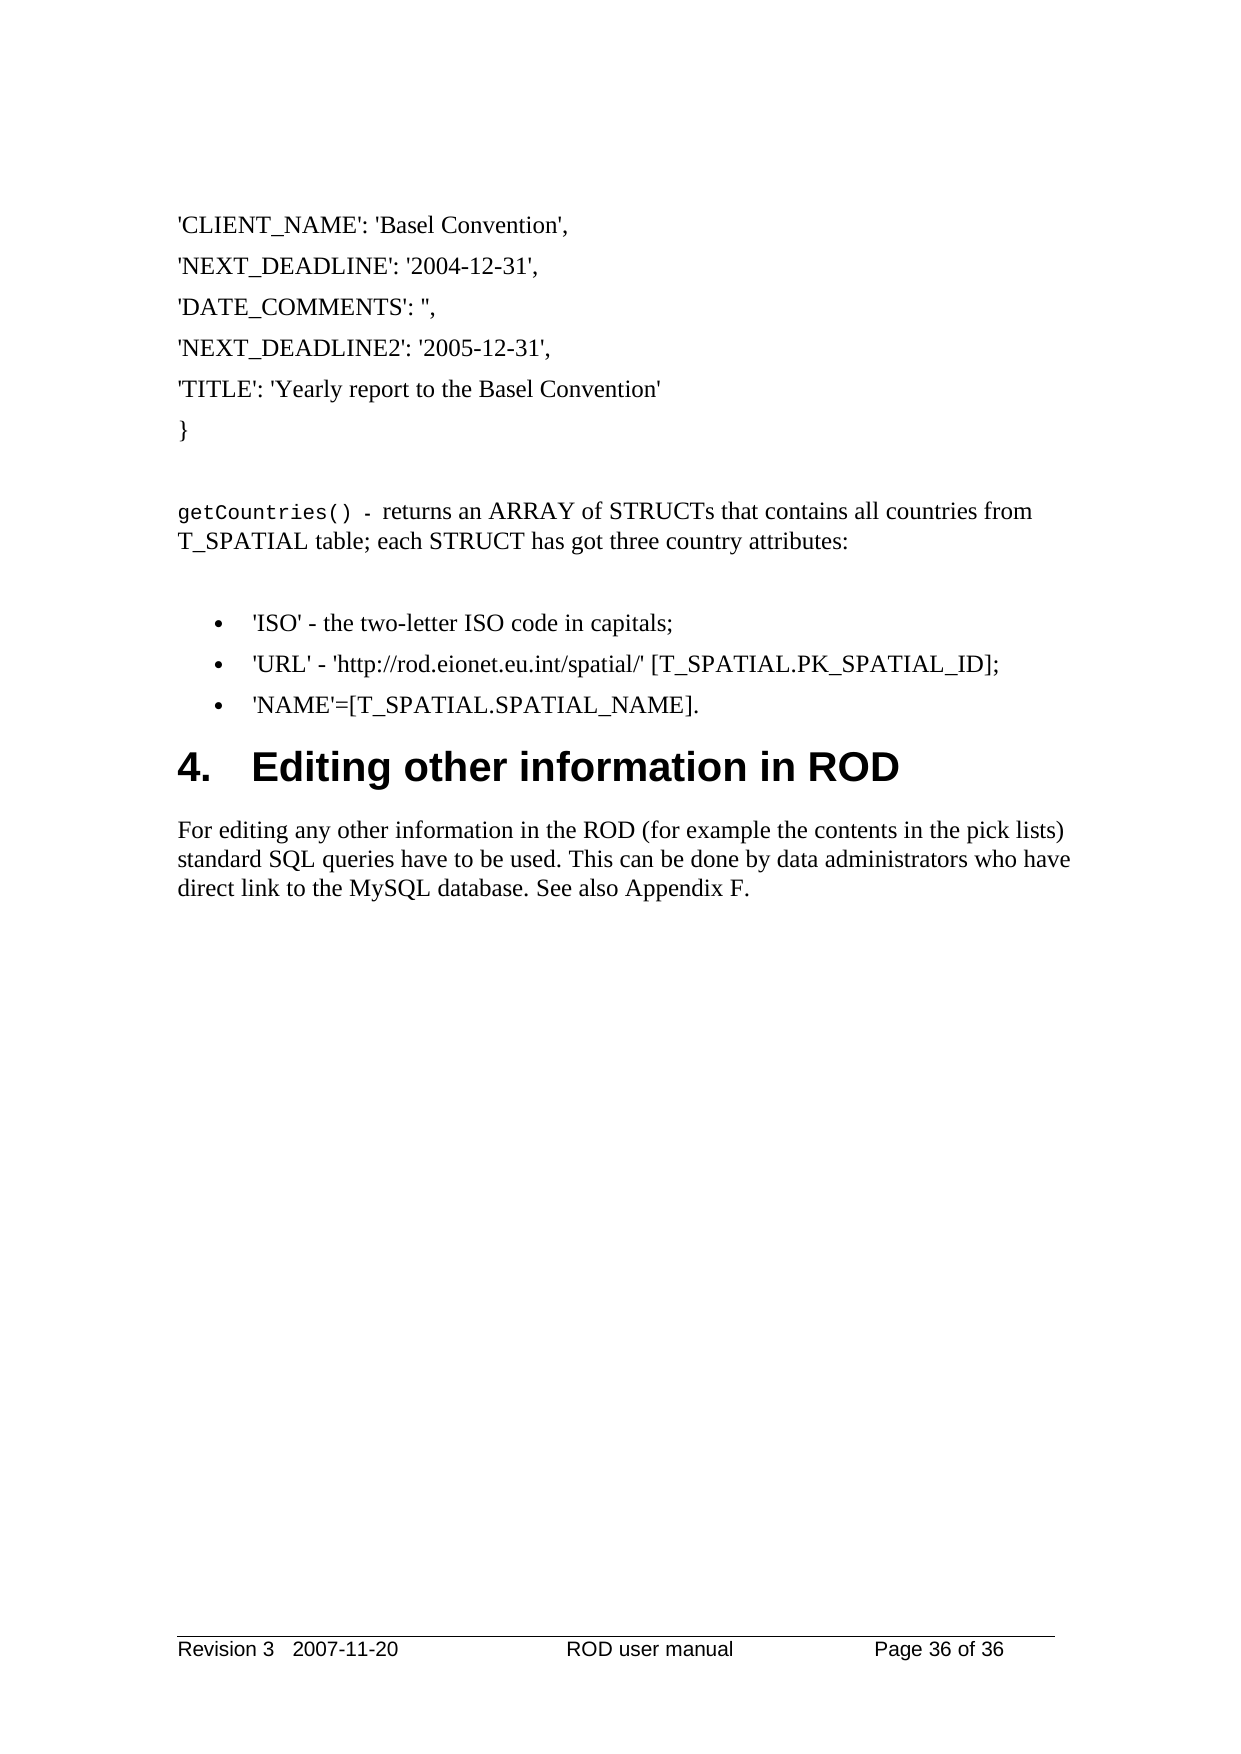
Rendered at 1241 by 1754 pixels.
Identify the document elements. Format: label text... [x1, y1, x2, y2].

text 'NEXT_DEADLINE': '2004-12-31', [177, 251, 1092, 280]
list 'URL' - 'http://rod.eionet.eu.int/spatial/' [T_SPATIAL.PK_SPATIAL_ID]; [215, 649, 1092, 678]
text getCountries() - returns an ARRAY of STRUCTs that contains all countries from T_SPATIAL table; each STRUCT has got three country attributes: [177, 496, 1092, 555]
text } [177, 414, 1092, 443]
subtitle Editing other information in ROD [177, 742, 1092, 790]
text 'TITLE': 'Yearly report to the Basel Convention' [177, 374, 1092, 403]
text For editing any other information in the ROD (for example the contents in the pick lists) standard SQL queries have to be used. This can be done by data administrators who have direct link to the MySQL database. See also Appendix F. [177, 815, 1092, 902]
list 'NAME'=[T_SPATIAL.SPATIAL_NAME]. [215, 689, 1092, 718]
text 'NEXT_DEADLINE2': '2005-12-31', [177, 333, 1092, 362]
text 'DATE_COMMENTS': '', [177, 292, 1092, 321]
list 'ISO' - the two-letter ISO code in capitals; [215, 608, 1092, 637]
text 'CLIENT_NAME': 'Basel Convention', [177, 210, 1092, 239]
